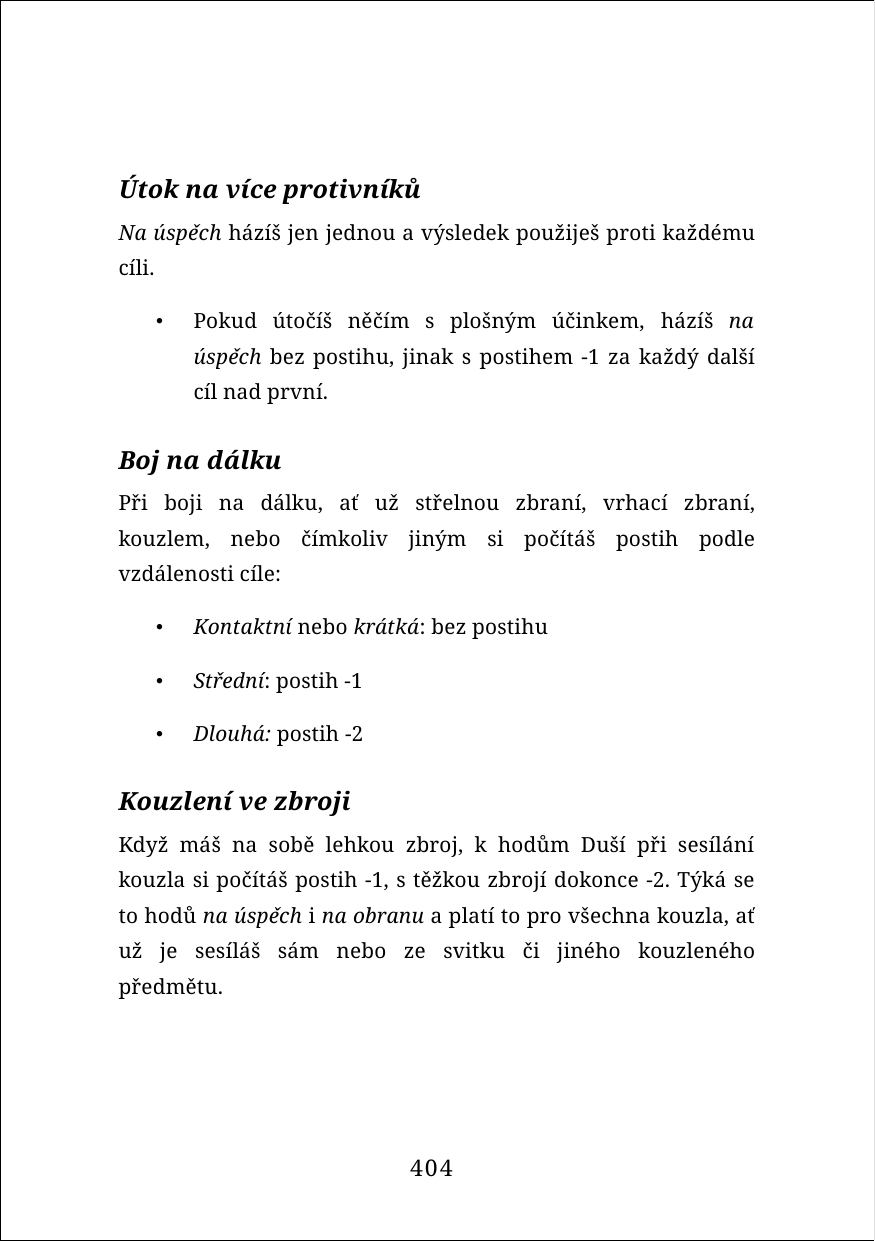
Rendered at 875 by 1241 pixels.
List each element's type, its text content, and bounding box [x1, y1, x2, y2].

subtitle Kouzlení ve zbroji [118, 784, 756, 818]
text Při boji na dálku, ať už střelnou zbraní, vrhací zbraní, kouzlem, nebo čímkoliv jiným si počítáš postih podle vzdálenosti cíle: [118, 488, 756, 588]
list Dlouhá: postih -2 [156, 719, 756, 747]
list Kontaktní nebo krátká: bez postihu [156, 612, 756, 641]
subtitle Boj na dálku [118, 442, 756, 476]
text Když máš na sobě lehkou zbroj, k hodům Duší při sesílání kouzla si počítáš postih -1, s těžkou zbrojí dokonce -2. Týká se to hodů na úspěch i na obranu a platí to pro všechna kouzla, ať už je sesíláš sám nebo ze svitku či jiného kouzleného předmětu. [118, 830, 756, 1000]
subtitle Útok na více protivníků [118, 172, 756, 206]
list Pokud útočíš něčím s plošným účinkem, házíš na úspěch bez postihu, jinak s postihem -1 za každý další cíl nad první. [156, 306, 756, 406]
list Střední: postih -1 [156, 666, 756, 694]
text Na úspěch házíš jen jednou a výsledek použiješ proti každému cíli. [118, 218, 756, 282]
